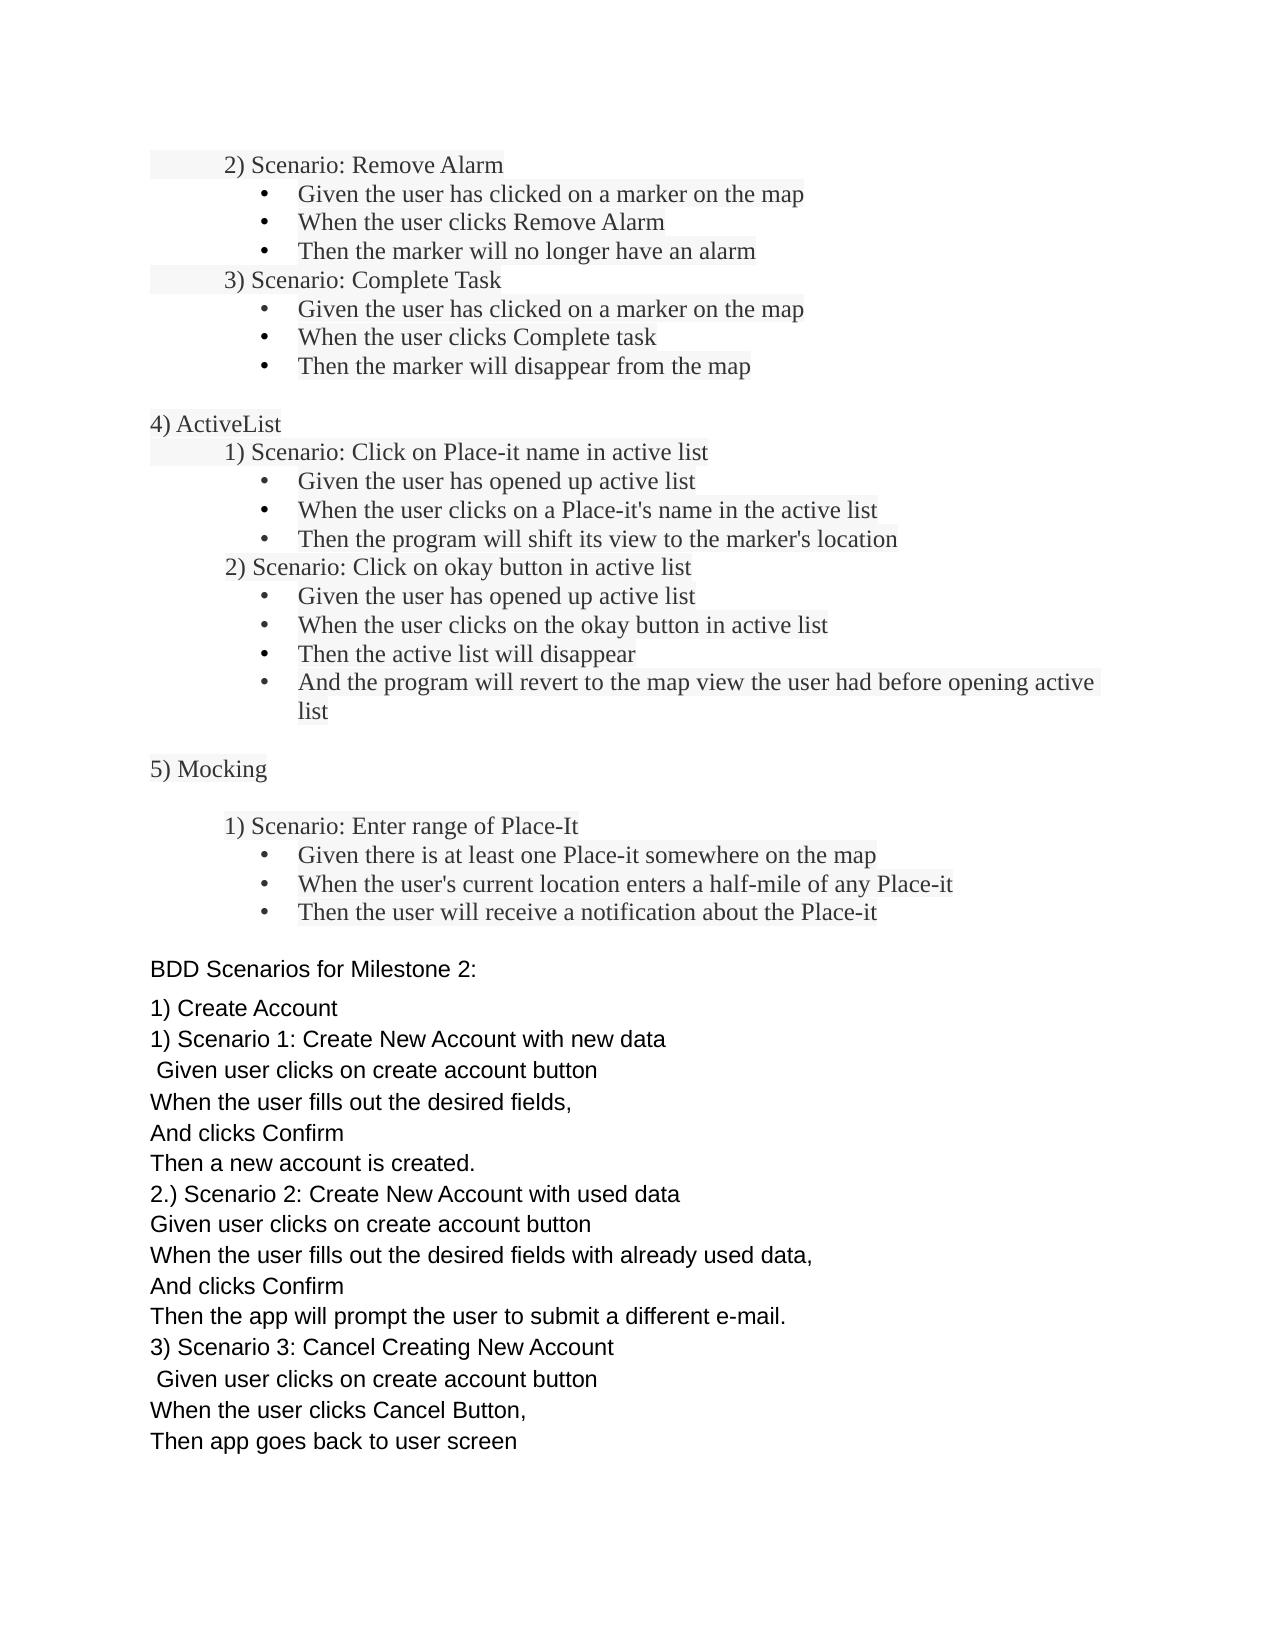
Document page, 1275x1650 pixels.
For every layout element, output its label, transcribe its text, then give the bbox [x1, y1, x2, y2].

list Given the user has clicked on a marker on the map [260, 179, 1125, 207]
text 4) ActiveList [150, 409, 1125, 437]
list When the user clicks on a Place-it's name in the active list [260, 495, 1125, 524]
text Then app goes back to user screen [150, 1427, 1125, 1454]
text 1) Scenario: Click on Place-it name in active list [150, 437, 1125, 466]
text 2) Scenario: Remove Alarm [150, 150, 1125, 179]
list Given the user has opened up active list [260, 466, 1125, 495]
list And the program will revert to the map view the user had before opening active list [260, 667, 1125, 725]
text And clicks Confirm [150, 1272, 1125, 1299]
text 3) Scenario 3: Cancel Creating New Account [150, 1333, 1125, 1360]
list Then the program will shift its view to the marker's location [260, 524, 1125, 552]
text 1) Create Account [150, 994, 1125, 1021]
text When the user fills out the desired fields, [150, 1088, 1125, 1115]
text 3) Scenario: Complete Task [150, 265, 1125, 294]
list When the user's current location enters a half-mile of any Place-it [260, 869, 1125, 897]
text Given user clicks on create account button [150, 1211, 1125, 1238]
list Then the marker will disappear from the map [260, 351, 1125, 380]
text And clicks Confirm [150, 1119, 1125, 1146]
list Given there is at least one Place-it somewhere on the map [260, 840, 1125, 869]
list When the user clicks on the okay button in active list [260, 610, 1125, 639]
list Then the user will receive a notification about the Place-it [260, 897, 1125, 926]
text 1) Scenario 1: Create New Account with new data [150, 1025, 1125, 1052]
text Then the app will prompt the user to submit a different e-mail. [150, 1303, 1125, 1329]
list Given the user has opened up active list [260, 581, 1125, 610]
text BDD Scenarios for Milestone 2: [150, 955, 1125, 982]
text When the user fills out the desired fields with already used data, [150, 1241, 1125, 1268]
list 2) Scenario: Click on okay button in active list [187, 552, 1125, 581]
text When the user clicks Cancel Button, [150, 1397, 1125, 1423]
text Given user clicks on create account button [150, 1056, 1125, 1084]
list Then the marker will no longer have an alarm [260, 236, 1125, 265]
list When the user clicks Remove Alarm [260, 207, 1125, 236]
text Then a new account is created. [150, 1149, 1125, 1176]
list Then the active list will disappear [260, 639, 1125, 667]
text Given user clicks on create account button [150, 1364, 1125, 1393]
list Given the user has clicked on a marker on the map [260, 294, 1125, 322]
text 2.) Scenario 2: Create New Account with used data [150, 1180, 1125, 1207]
list 1) Scenario: Enter range of Place-It [186, 811, 1125, 840]
list When the user clicks Complete task [260, 322, 1125, 351]
list 5) Mocking [150, 754, 1125, 782]
